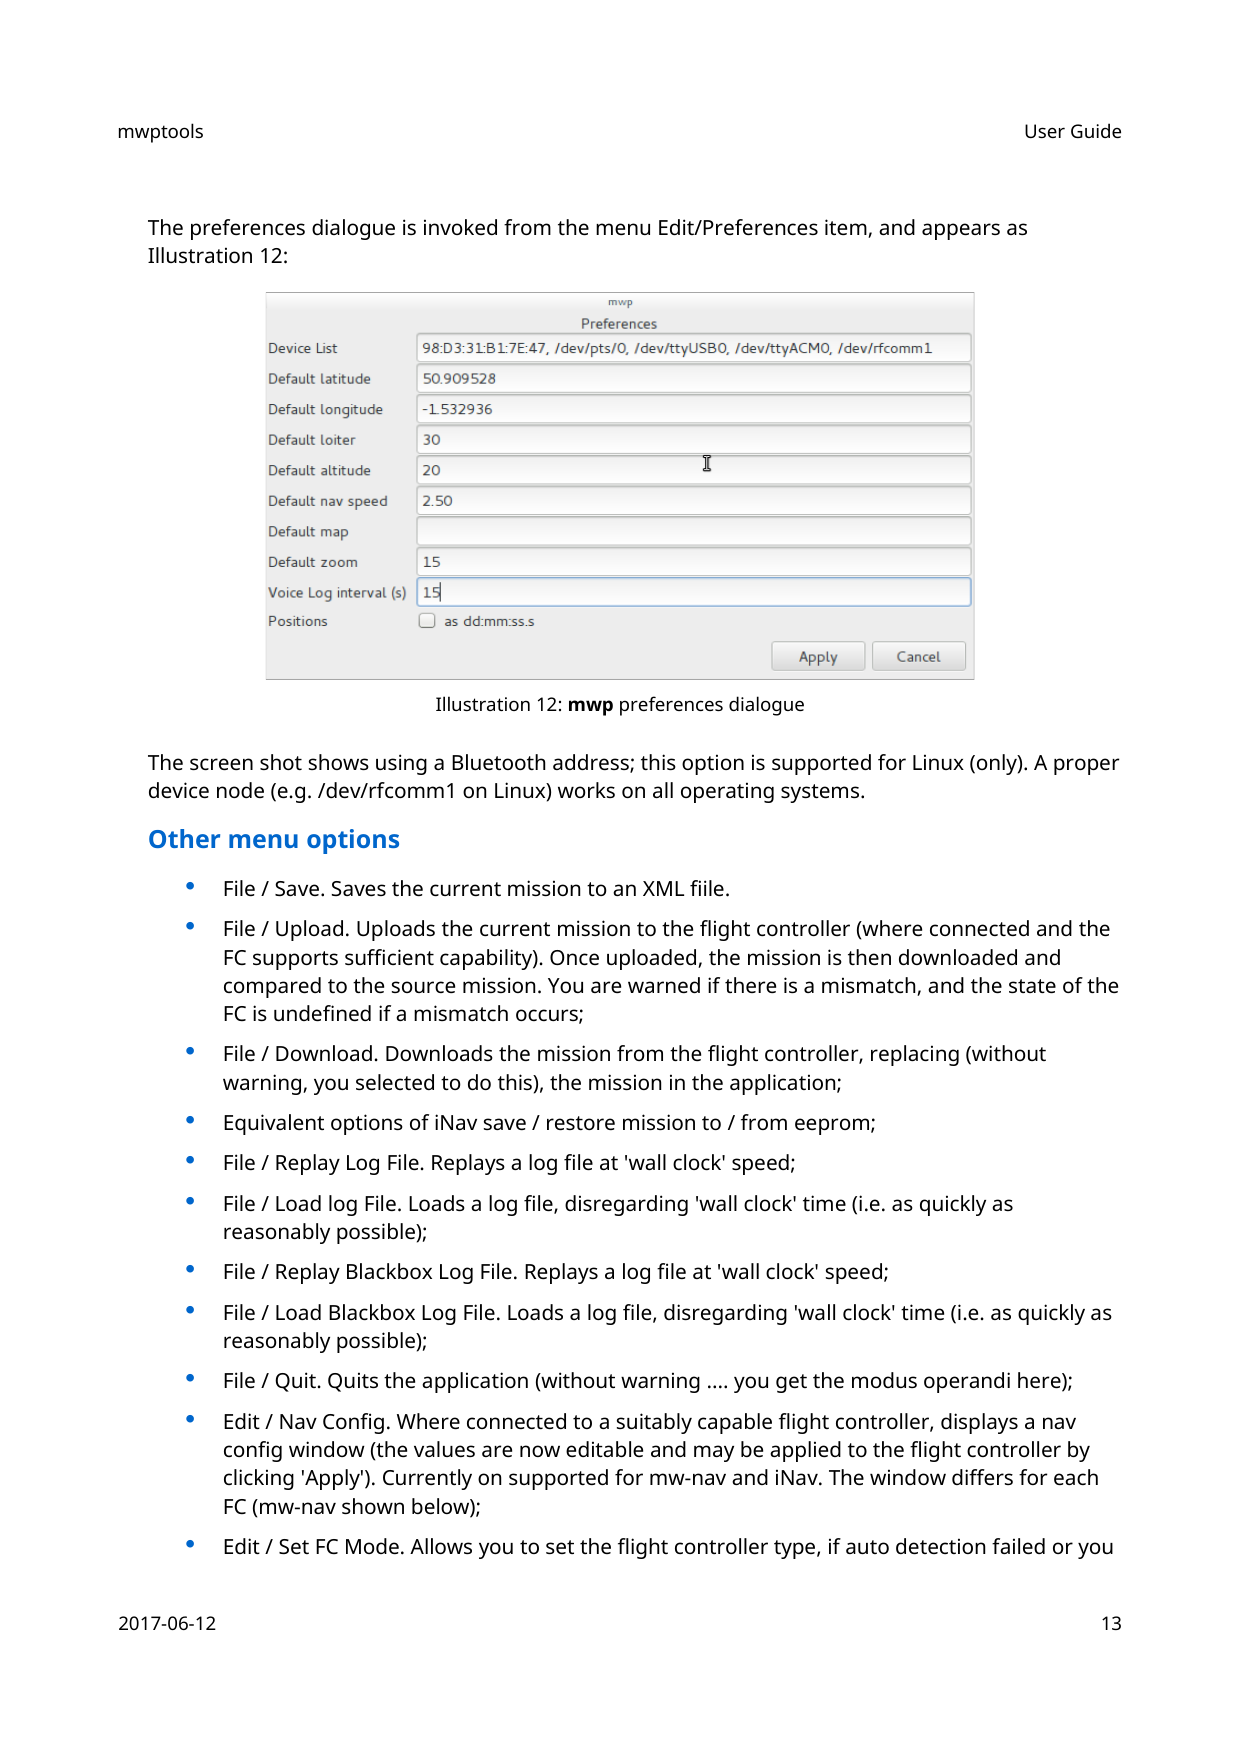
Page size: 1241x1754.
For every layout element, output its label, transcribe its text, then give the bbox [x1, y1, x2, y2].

list File / Load Blackbox Log File. Loads a log file, disregarding 'wall clock' time (i.e. as quickly as reasonably possible); [185, 1298, 1122, 1354]
picture [265, 292, 975, 680]
list File / Save. Saves the current mission to an XML fiile. [185, 874, 1122, 902]
text The screen shot shows using a Bluetooth address; this option is supported for Linux (only). A proper device node (e.g. /dev/rfcomm1 on Linux) works on all operating systems. [148, 748, 1122, 804]
list Edit / Nav Config. Where connected to a suitably capable flight controller, displays a nav config window (the values are now editable and may be applied to the flight controller by clicking 'Apply'). Currently on supported for mw-nav and iNav. The window differs for each FC (mw-nav shown below); [185, 1407, 1122, 1520]
list File / Download. Downloads the mission from the flight controller, replacing (without warning, you selected to do this), the mission in the application; [185, 1039, 1122, 1096]
list File / Replay Blackbox Log File. Replays a log file at 'wall clock' speed; [185, 1257, 1122, 1286]
list Edit / Set FC Mode. Allows you to set the flight controller type, if auto detection failed or you [185, 1532, 1122, 1560]
text The preferences dialogue is invoked from the menu Edit/Preferences item, and appears as Illustration 12: [148, 213, 1122, 270]
list Equivalent options of iNav save / restore mission to / from eeprom; [185, 1108, 1122, 1136]
list File / Quit. Quits the application (without warning .... you get the modus operandi here); [185, 1366, 1122, 1395]
list File / Load log File. Loads a log file, disregarding 'wall clock' time (i.e. as quickly as reasonably possible); [185, 1189, 1122, 1245]
text Illustration 12: mwp preferences dialogue [244, 680, 996, 717]
list File / Replay Log File. Replays a log file at 'wall clock' speed; [185, 1148, 1122, 1177]
list File / Upload. Uploads the current mission to the flight controller (where connected and the FC supports sufficient capability). Once uploaded, the mission is then downloaded and compared to the source mission. You are warned if there is a mismatch, and the state of the FC is undefined if a mismatch occurs; [185, 914, 1122, 1027]
subtitle Other menu options [148, 822, 1122, 856]
